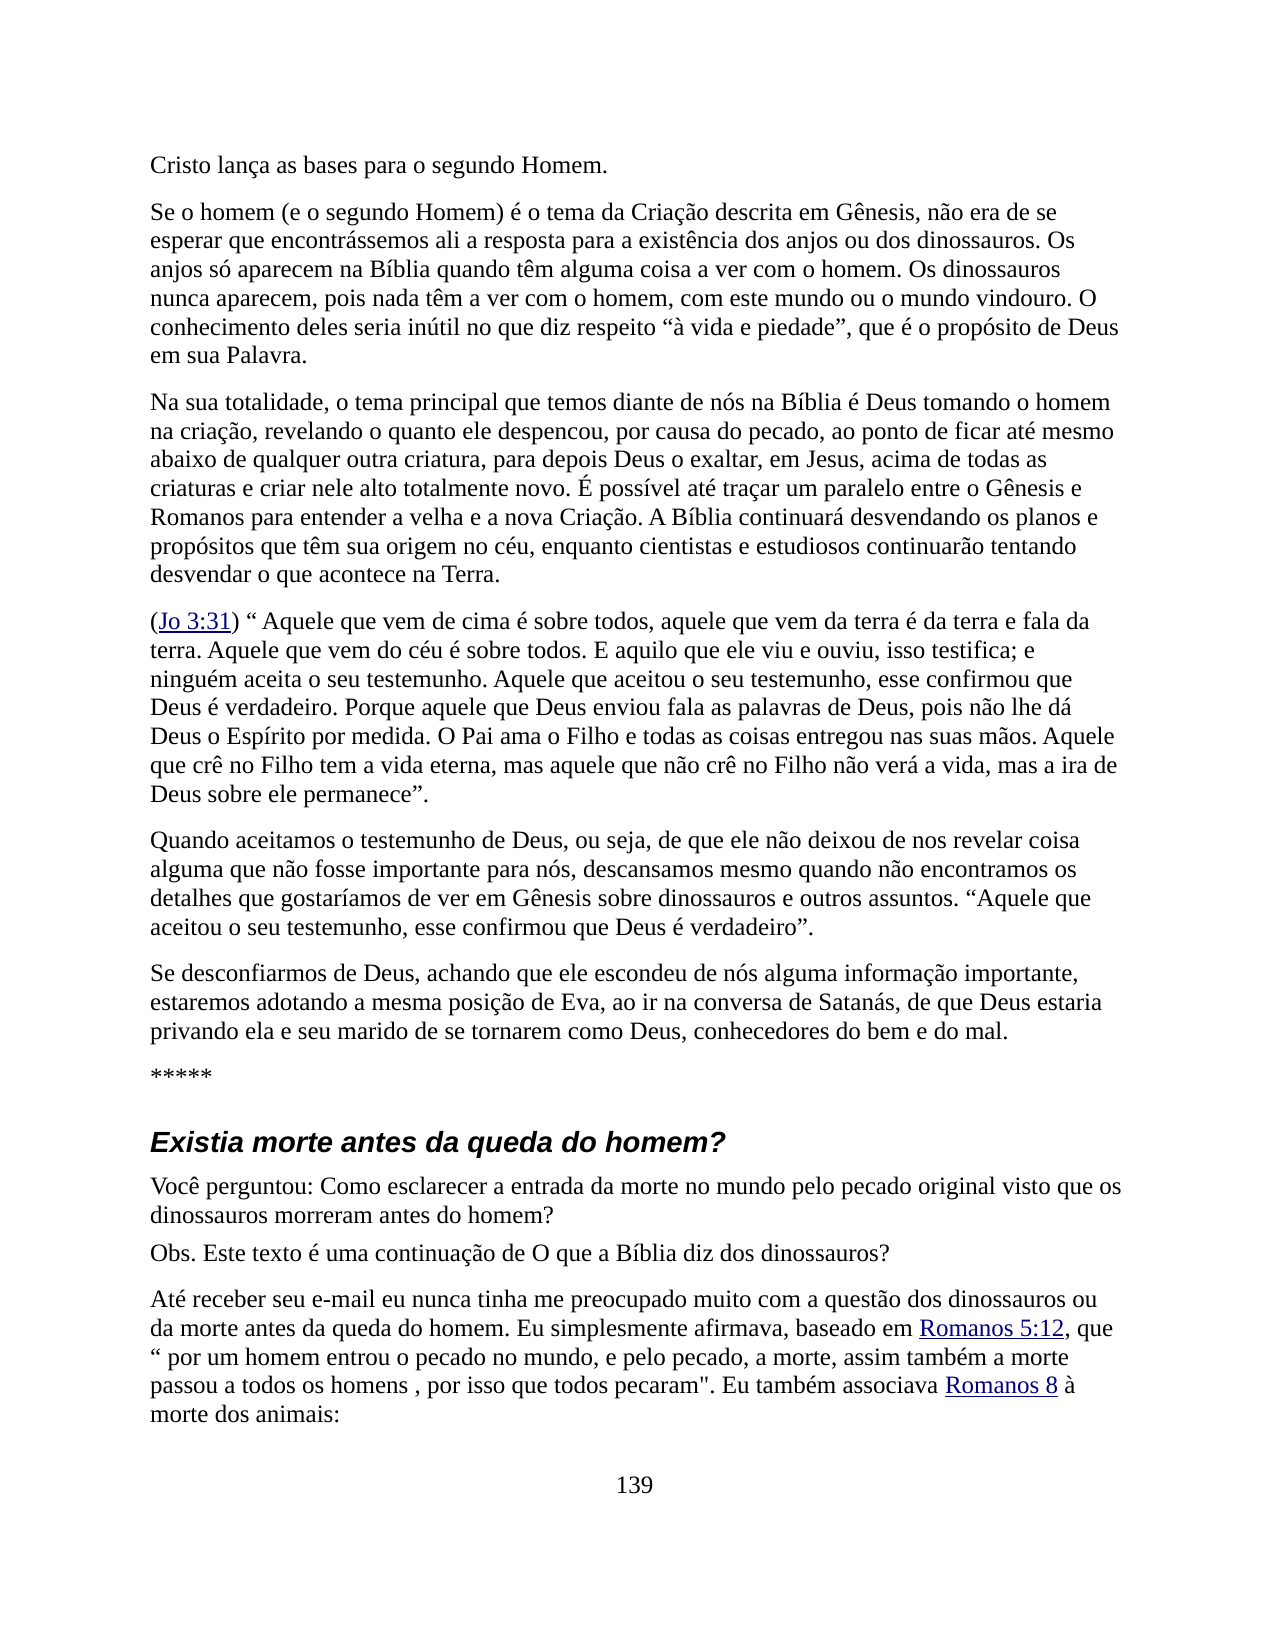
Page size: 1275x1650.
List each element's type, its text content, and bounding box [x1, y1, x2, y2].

subtitle Existia morte antes da queda do homem? [150, 1125, 1125, 1159]
text Na sua totalidade, o tema principal que temos diante de nós na Bíblia é Deus tomando o homem na criação, revelando o quanto ele despencou, por causa do pecado, ao ponto de ficar até mesmo abaixo de qualquer outra criatura, para depois Deus o exaltar, em Jesus, acima de todas as criaturas e criar nele alto totalmente novo. É possível até traçar um paralelo entre o Gênesis e Romanos para entender a velha e a nova Criação. A Bíblia continuará desvendando os planos e propósitos que têm sua origem no céu, enquanto cientistas e estudiosos continuarão tentando desvendar o que acontece na Terra. [150, 387, 1125, 588]
text Até receber seu e-mail eu nunca tinha me preocupado muito com a questão dos dinossauros ou da morte antes da queda do homem. Eu simplesmente afirmava, baseado em Romanos 5:12, que “ por um homem entrou o pecado no mundo, e pelo pecado, a morte, assim também a morte passou a todos os homens , por isso que todos pecaram". Eu também associava Romanos 8 à morte dos animais: [150, 1284, 1125, 1428]
text ***** [150, 1062, 1125, 1091]
text Se o homem (e o segundo Homem) é o tema da Criação descrita em Gênesis, não era de se esperar que encontrássemos ali a resposta para a existência dos anjos ou dos dinossauros. Os anjos só aparecem na Bíblia quando têm alguma coisa a ver com o homem. Os dinossauros nunca aparecem, pois nada têm a ver com o homem, com este mundo ou o mundo vindouro. O conhecimento deles seria inútil no que diz respeito “à vida e piedade”, que é o propósito de Deus em sua Palavra. [150, 197, 1125, 369]
text Cristo lança as bases para o segundo Homem. [150, 150, 1125, 179]
text Obs. Este texto é uma continuação de O que a Bíblia diz dos dinossauros? [150, 1238, 1125, 1266]
text Quando aceitamos o testemunho de Deus, ou seja, de que ele não deixou de nos revelar coisa alguma que não fosse importante para nós, descansamos mesmo quando não encontramos os detalhes que gostaríamos de ver em Gênesis sobre dinossauros e outros assuntos. “Aquele que aceitou o seu testemunho, esse confirmou que Deus é verdadeiro”. [150, 825, 1125, 940]
text Você perguntou: Como esclarecer a entrada da morte no mundo pelo pecado original visto que os dinossauros morreram antes do homem? [150, 1171, 1125, 1229]
text (Jo 3:31) “ Aquele que vem de cima é sobre todos, aquele que vem da terra é da terra e fala da terra. Aquele que vem do céu é sobre todos. E aquilo que ele viu e ouviu, isso testifica; e ninguém aceita o seu testemunho. Aquele que aceitou o seu testemunho, esse confirmou que Deus é verdadeiro. Porque aquele que Deus enviou fala as palavras de Deus, pois não lhe dá Deus o Espírito por medida. O Pai ama o Filho e todas as coisas entregou nas suas mãos. Aquele que crê no Filho tem a vida eterna, mas aquele que não crê no Filho não verá a vida, mas a ira de Deus sobre ele permanece”. [150, 606, 1125, 807]
text Se desconfiarmos de Deus, achando que ele escondeu de nós alguma informação importante, estaremos adotando a mesma posição de Eva, ao ir na conversa de Satanás, de que Deus estaria privando ela e seu marido de se tornarem como Deus, conhecedores do bem e do mal. [150, 958, 1125, 1044]
